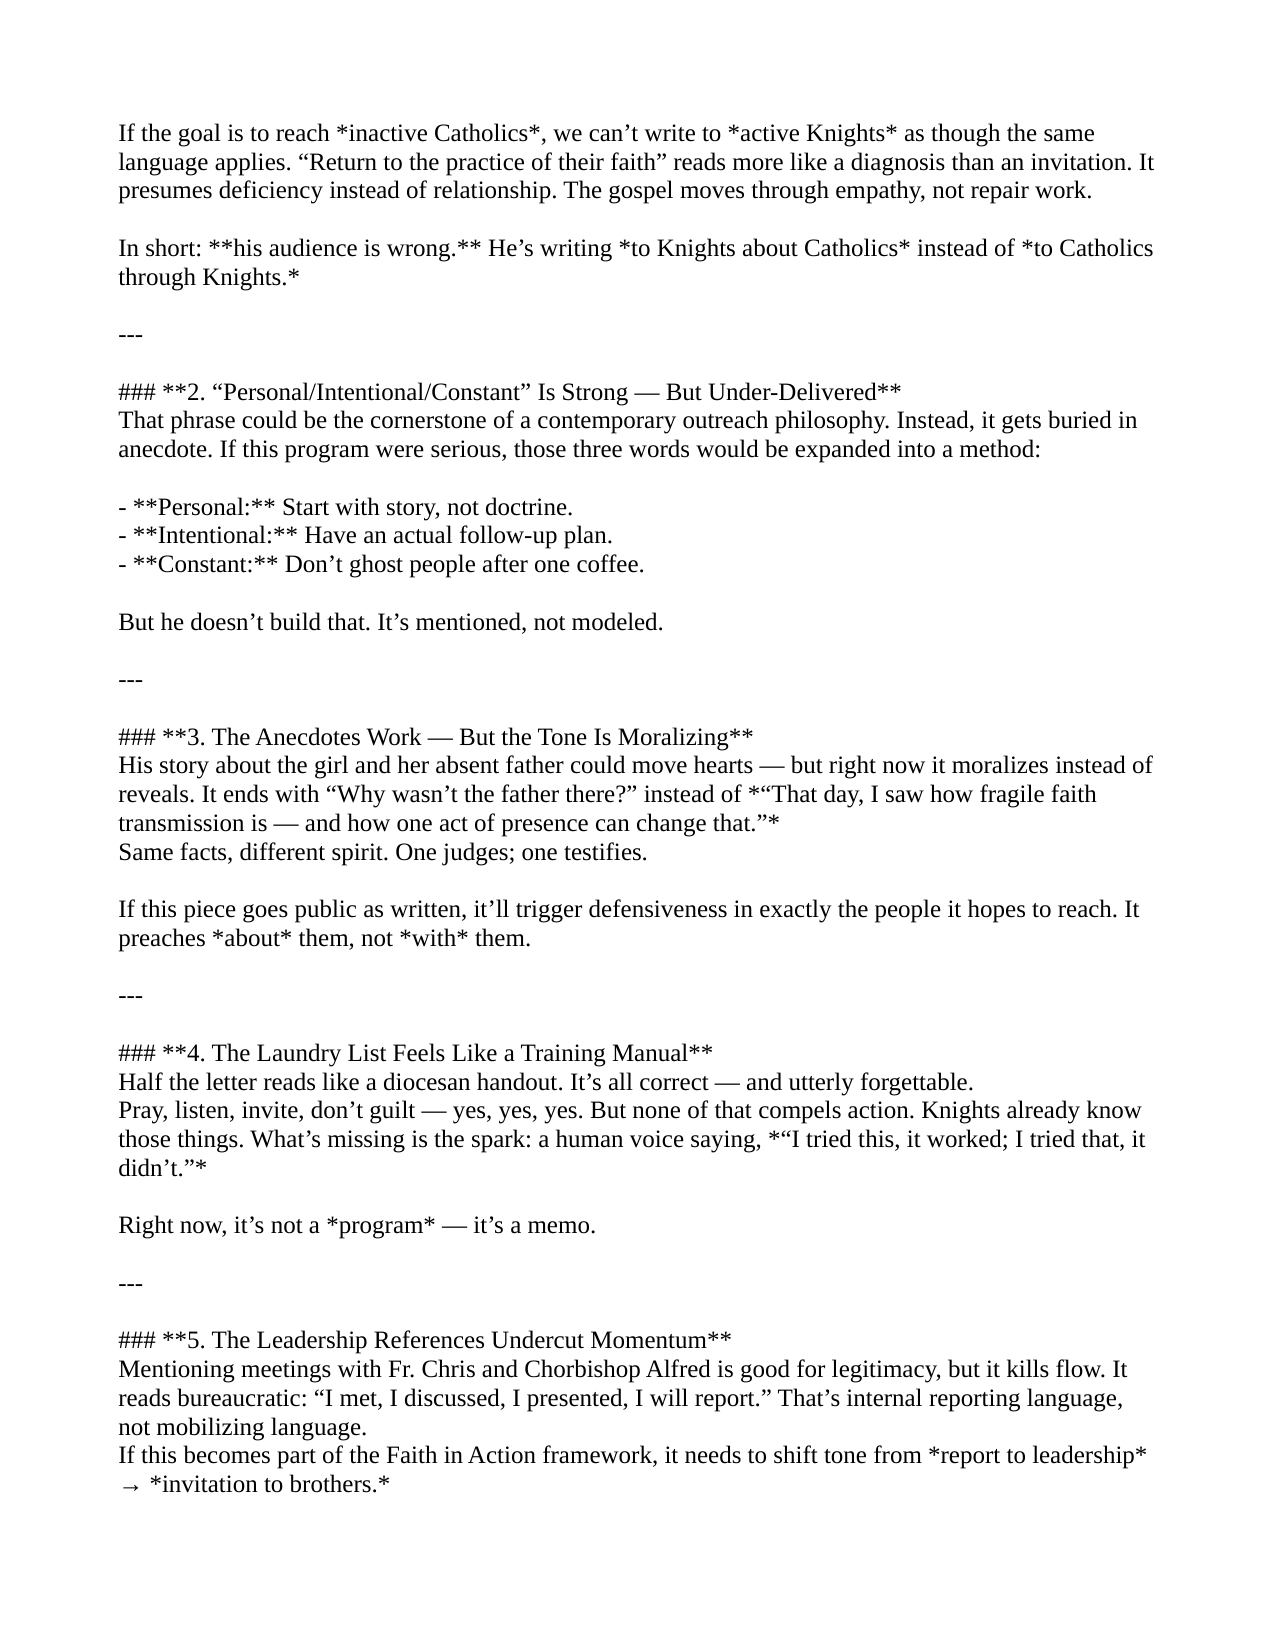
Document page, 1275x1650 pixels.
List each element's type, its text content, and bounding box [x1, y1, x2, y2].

text Right now, it’s not a *program* — it’s a memo. [118, 1211, 1157, 1239]
text If this becomes part of the Faith in Action framework, it needs to shift tone from *report to leadership* → *invitation to brothers.* [118, 1441, 1157, 1498]
text If the goal is to reach *inactive Catholics*, we can’t write to *active Knights* as though the same language applies. “Return to the practice of their faith” reads more like a diagnosis than an invitation. It presumes deficiency instead of relationship. The gospel moves through empathy, not repair work. [118, 118, 1157, 204]
text - **Personal:** Start with story, not doctrine. [118, 492, 1157, 521]
text But he doesn’t build that. It’s mentioned, not modeled. [118, 607, 1157, 636]
text Mentioning meetings with Fr. Chris and Chorbishop Alfred is good for legitimacy, but it kills flow. It reads bureaucratic: “I met, I discussed, I presented, I will report.” That’s internal reporting language, not mobilizing language. [118, 1354, 1157, 1441]
text His story about the girl and her absent father could move hearts — but right now it moralizes instead of reveals. It ends with “Why wasn’t the father there?” instead of *“That day, I saw how fragile faith transmission is — and how one act of presence can change that.”* [118, 751, 1157, 837]
text ### **3. The Anecdotes Work — But the Tone Is Moralizing** [118, 722, 1157, 751]
text --- [118, 664, 1157, 693]
text ### **2. “Personal/Intentional/Constant” Is Strong — But Under-Delivered** [118, 377, 1157, 406]
text --- [118, 981, 1157, 1009]
text - **Constant:** Don’t ghost people after one coffee. [118, 549, 1157, 578]
text If this piece goes public as written, it’ll trigger defensiveness in exactly the people it hopes to reach. It preaches *about* them, not *with* them. [118, 894, 1157, 952]
text ### **4. The Laundry List Feels Like a Training Manual** [118, 1038, 1157, 1067]
text Same facts, different spirit. One judges; one testifies. [118, 837, 1157, 866]
text Half the letter reads like a diocesan handout. It’s all correct — and utterly forgettable. [118, 1067, 1157, 1096]
text In short: **his audience is wrong.** He’s writing *to Knights about Catholics* instead of *to Catholics through Knights.* [118, 233, 1157, 291]
text --- [118, 319, 1157, 348]
text Pray, listen, invite, don’t guilt — yes, yes, yes. But none of that compels action. Knights already know those things. What’s missing is the spark: a human voice saying, *“I tried this, it worked; I tried that, it didn’t.”* [118, 1096, 1157, 1182]
text ### **5. The Leadership References Undercut Momentum** [118, 1326, 1157, 1354]
text That phrase could be the cornerstone of a contemporary outreach philosophy. Instead, it gets buried in anecdote. If this program were serious, those three words would be expanded into a method: [118, 406, 1157, 463]
text --- [118, 1268, 1157, 1297]
text - **Intentional:** Have an actual follow-up plan. [118, 521, 1157, 549]
